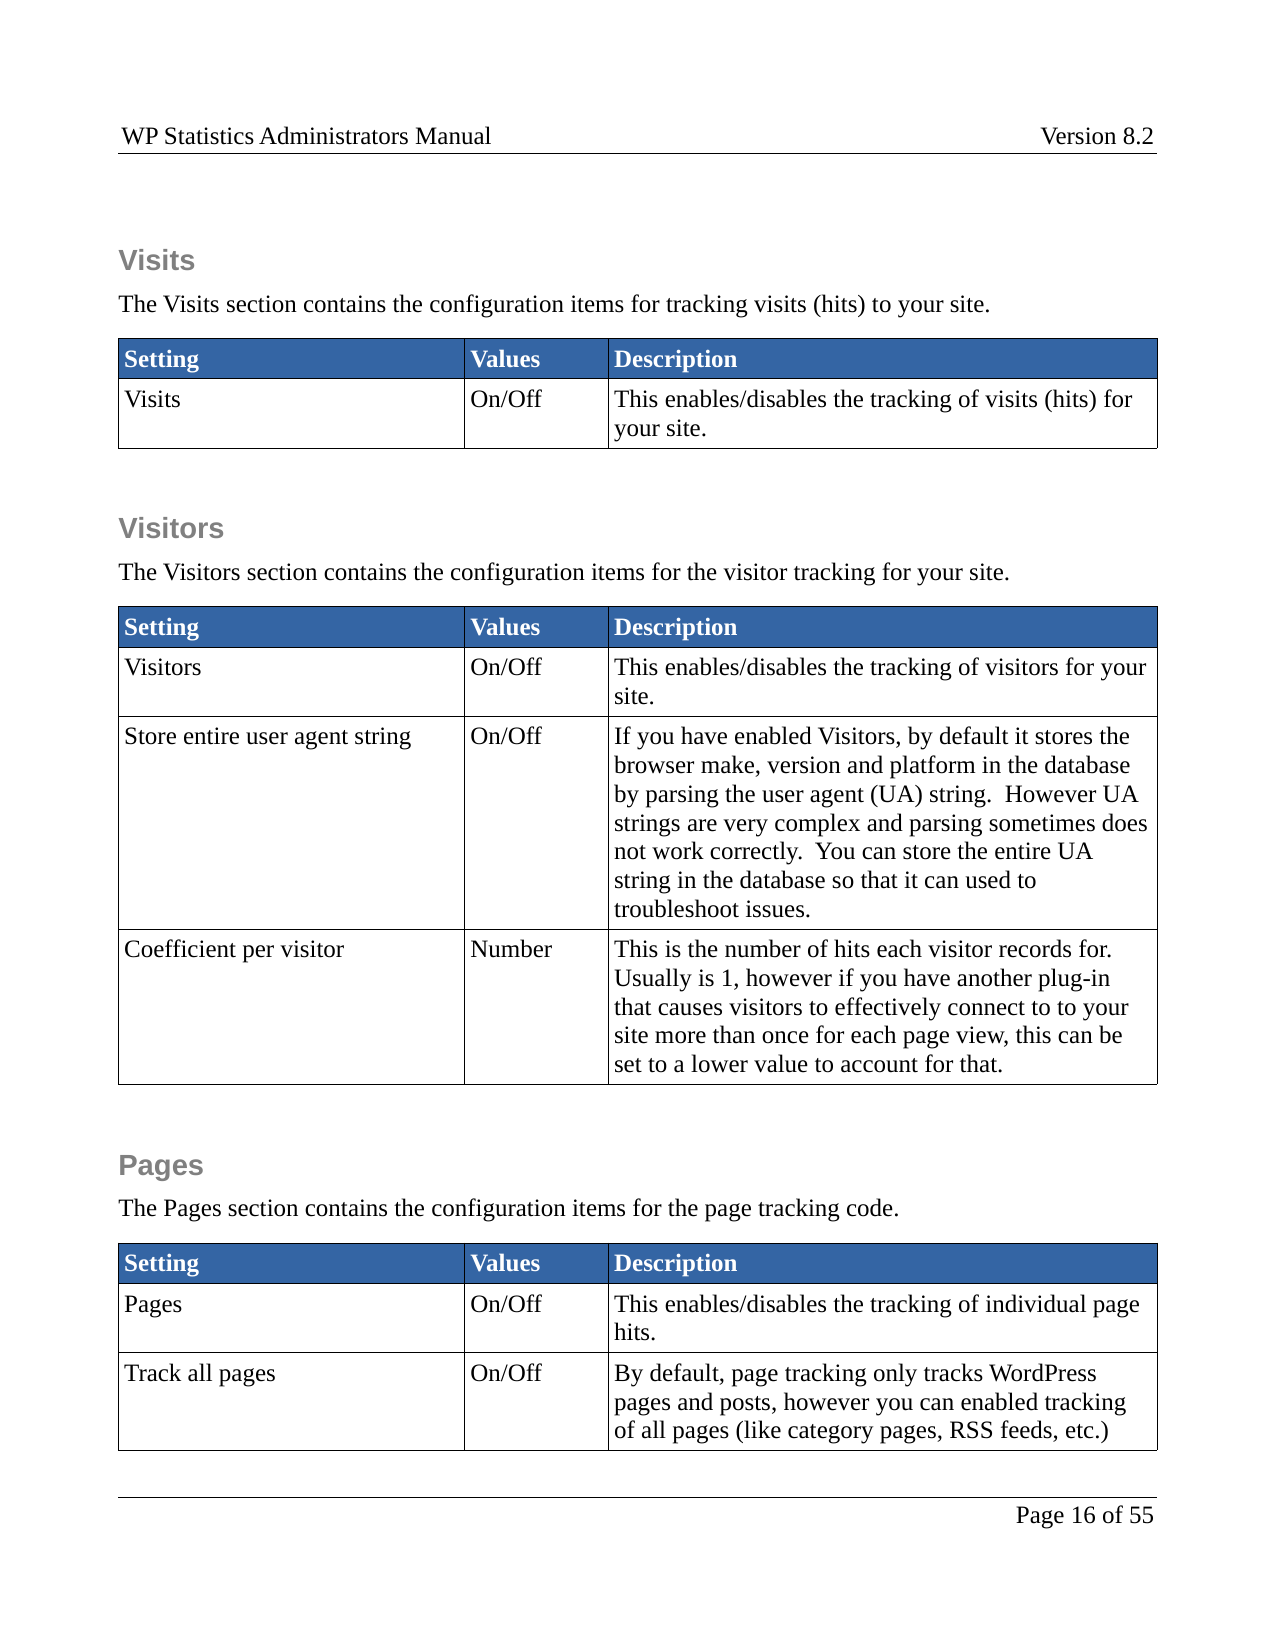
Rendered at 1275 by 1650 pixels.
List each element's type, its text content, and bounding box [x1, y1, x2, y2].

table_header Description [609, 339, 1157, 378]
table_cell This enables/disables the tracking of individual page hits. [609, 1284, 1157, 1352]
table_cell Pages [119, 1284, 464, 1352]
subtitle Visitors [118, 511, 1157, 545]
table_header Values [465, 607, 608, 647]
table_header Values [465, 339, 608, 378]
table_cell On/Off [465, 1353, 608, 1450]
table_cell Track all pages [119, 1353, 464, 1450]
table_cell Visits [119, 379, 464, 447]
table_cell On/Off [465, 648, 608, 716]
table_cell On/Off [465, 717, 608, 928]
table_cell By default, page tracking only tracks WordPress pages and posts, however you can enabled tracking of all pages (like category pages, RSS feeds, etc.) [609, 1353, 1157, 1450]
table_cell This enables/disables the tracking of visitors for your site. [609, 648, 1157, 716]
table_cell If you have enabled Visitors, by default it stores the browser make, version and platform in the database by parsing the user agent (UA) string. However UA strings are very complex and parsing sometimes does not work correctly. You can store the entire UA string in the database so that it can used to troubleshoot issues. [609, 717, 1157, 928]
text The Pages section contains the configuration items for the page tracking code. [118, 1193, 1157, 1222]
text The Visitors section contains the configuration items for the visitor tracking for your site. [118, 557, 1157, 586]
table_header Description [609, 1244, 1157, 1283]
table_cell Coefficient per visitor [119, 930, 464, 1084]
text The Visits section contains the configuration items for tracking visits (hits) to your site. [118, 289, 1157, 318]
subtitle Pages [118, 1147, 1157, 1181]
table_cell On/Off [465, 1284, 608, 1352]
table_header Setting [119, 607, 464, 647]
table_cell Store entire user agent string [119, 717, 464, 928]
table_cell On/Off [465, 379, 608, 447]
table_cell Number [465, 930, 608, 1084]
table_cell This is the number of hits each visitor records for. Usually is 1, however if you have another plug-in that causes visitors to effectively connect to to your site more than once for each page view, this can be set to a lower value to account for that. [609, 930, 1157, 1084]
table_header Setting [119, 339, 464, 378]
table_header Setting [119, 1244, 464, 1283]
table_header Values [465, 1244, 608, 1283]
subtitle Visits [118, 243, 1157, 276]
table_cell Visitors [119, 648, 464, 716]
table_cell This enables/disables the tracking of visits (hits) for your site. [609, 379, 1157, 447]
table_header Description [609, 607, 1157, 647]
